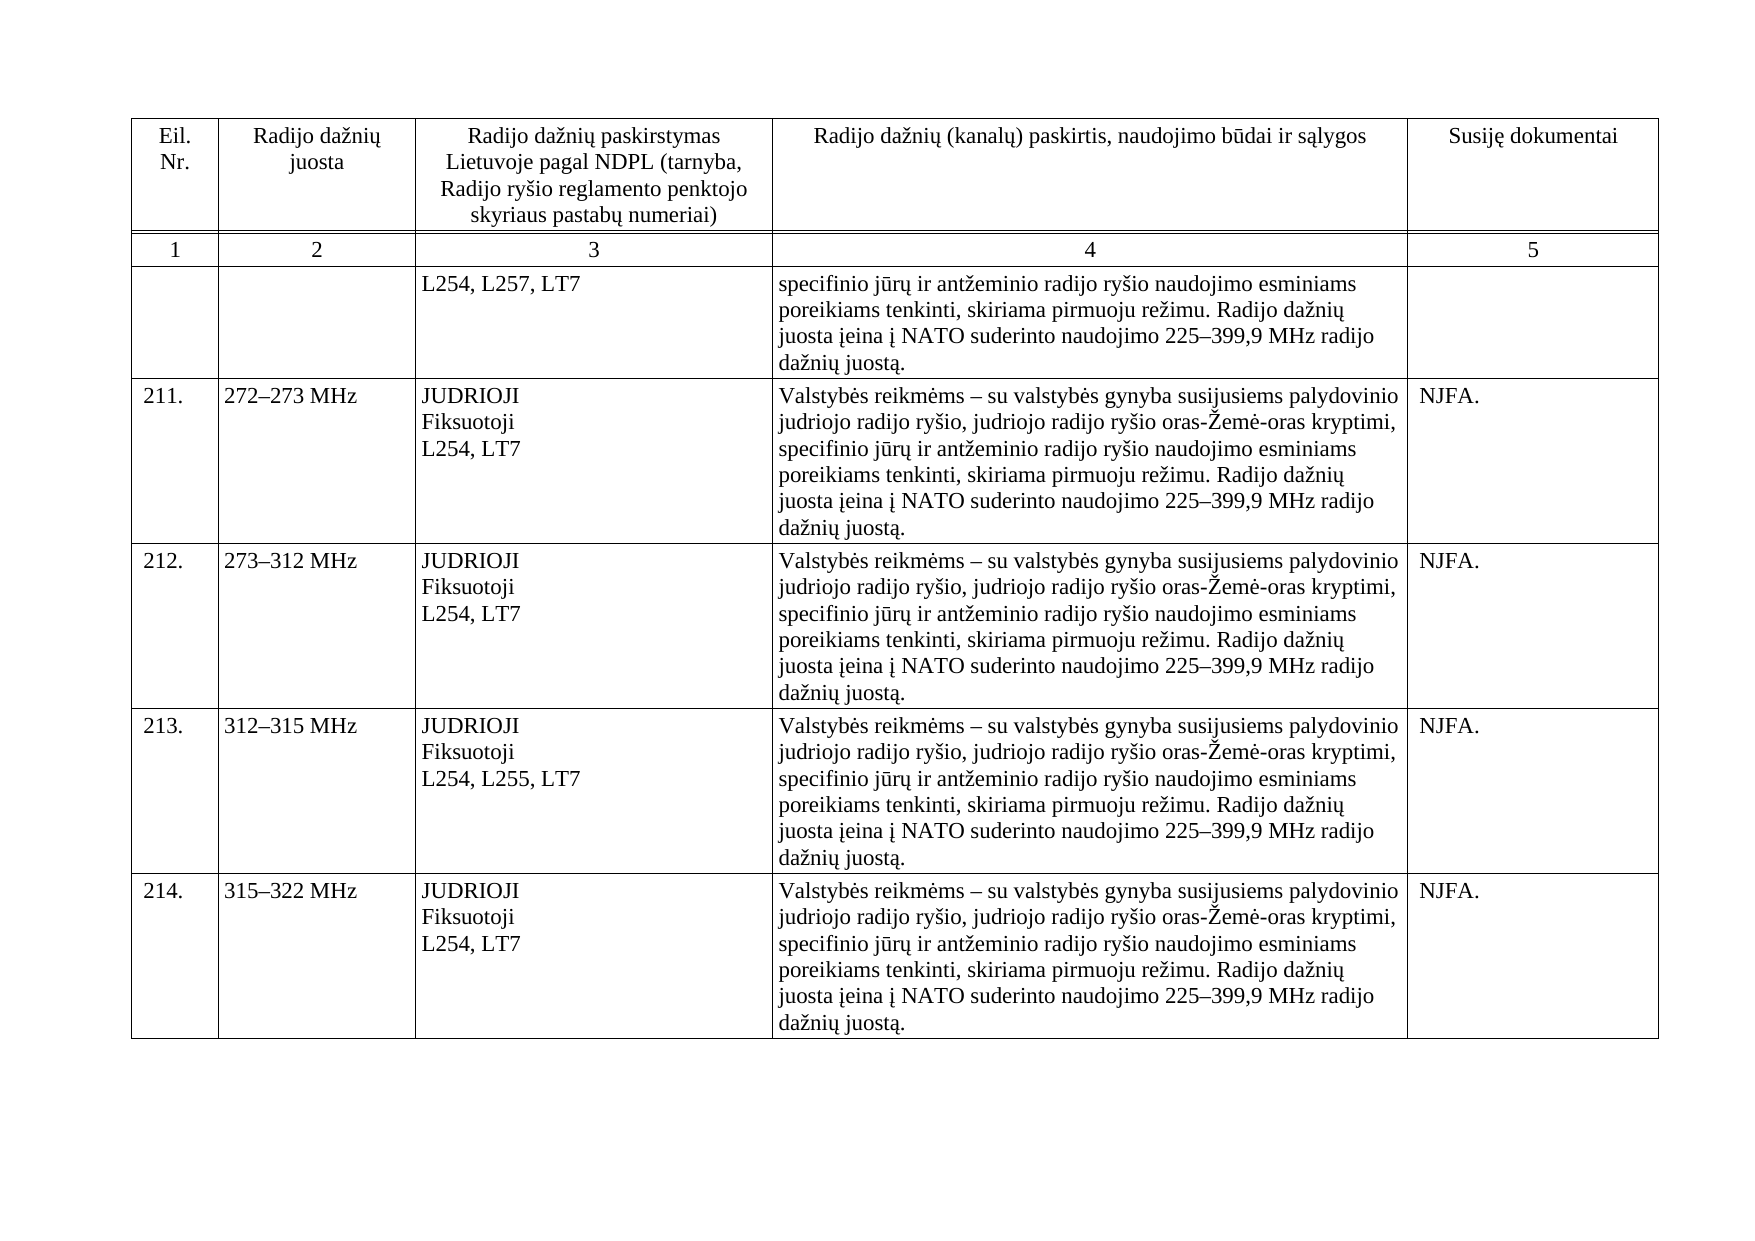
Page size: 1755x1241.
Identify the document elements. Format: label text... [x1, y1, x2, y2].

table_cell Valstybės reikmėms – su valstybės gynyba susijusiems palydovinio judriojo radijo ryšio, judriojo radijo ryšio oras-Žemė-oras kryptimi, specifinio jūrų ir antžeminio radijo ryšio naudojimo esminiams poreikiams tenkinti, skiriama pirmuoju režimu. Radijo dažnių juosta įeina į NATO suderinto naudojimo 225–399,9 MHz radijo dažnių juostą. [773, 544, 1407, 708]
table_header Eil. Nr. [132, 119, 218, 230]
table_cell NJFA. [1408, 379, 1658, 543]
table_cell JUDRIOJI Fiksuotoji L254, LT7 [416, 544, 772, 708]
table_header Susiję dokumentai [1408, 119, 1658, 230]
table_cell 315–322 MHz [219, 874, 415, 1038]
table_cell NJFA. [1408, 709, 1658, 873]
table_cell [132, 267, 218, 378]
table_cell 213. [132, 709, 218, 873]
table_cell Valstybės reikmėms – su valstybės gynyba susijusiems palydovinio judriojo radijo ryšio, judriojo radijo ryšio oras-Žemė-oras kryptimi, specifinio jūrų ir antžeminio radijo ryšio naudojimo esminiams poreikiams tenkinti, skiriama pirmuoju režimu. Radijo dažnių juosta įeina į NATO suderinto naudojimo 225–399,9 MHz radijo dažnių juostą. [773, 379, 1407, 543]
table_cell [1408, 267, 1658, 378]
table_cell 214. [132, 874, 218, 1038]
table_cell 2 [219, 234, 415, 266]
table_cell [219, 267, 415, 378]
table_header Radijo dažnių juosta [219, 119, 415, 230]
table_cell NJFA. [1408, 874, 1658, 1038]
table_cell 211. [132, 379, 218, 543]
table_cell 312–315 MHz [219, 709, 415, 873]
table_cell Valstybės reikmėms – su valstybės gynyba susijusiems palydovinio judriojo radijo ryšio, judriojo radijo ryšio oras-Žemė-oras kryptimi, specifinio jūrų ir antžeminio radijo ryšio naudojimo esminiams poreikiams tenkinti, skiriama pirmuoju režimu. Radijo dažnių juosta įeina į NATO suderinto naudojimo 225–399,9 MHz radijo dažnių juostą. [773, 874, 1407, 1038]
table_cell 272–273 MHz [219, 379, 415, 543]
table_cell 4 [773, 234, 1407, 266]
table_cell 5 [1408, 234, 1658, 266]
table_cell specifinio jūrų ir antžeminio radijo ryšio naudojimo esminiams poreikiams tenkinti, skiriama pirmuoju režimu. Radijo dažnių juosta įeina į NATO suderinto naudojimo 225–399,9 MHz radijo dažnių juostą. [773, 267, 1407, 378]
table_cell JUDRIOJI Fiksuotoji L254, L255, LT7 [416, 709, 772, 873]
table_cell 3 [416, 234, 772, 266]
table_cell NJFA. [1408, 544, 1658, 708]
table_cell L254, L257, LT7 [416, 267, 772, 378]
table_cell JUDRIOJI Fiksuotoji L254, LT7 [416, 874, 772, 1038]
table_header Radijo dažnių paskirstymas Lietuvoje pagal NDPL (tarnyba, Radijo ryšio reglamento penktojo skyriaus pastabų numeriai) [416, 119, 772, 230]
table_cell JUDRIOJI Fiksuotoji L254, LT7 [416, 379, 772, 543]
table_cell 212. [132, 544, 218, 708]
table_cell 273–312 MHz [219, 544, 415, 708]
table_cell 1 [132, 234, 218, 266]
table_header Radijo dažnių (kanalų) paskirtis, naudojimo būdai ir sąlygos [773, 119, 1407, 230]
table_cell Valstybės reikmėms – su valstybės gynyba susijusiems palydovinio judriojo radijo ryšio, judriojo radijo ryšio oras-Žemė-oras kryptimi, specifinio jūrų ir antžeminio radijo ryšio naudojimo esminiams poreikiams tenkinti, skiriama pirmuoju režimu. Radijo dažnių juosta įeina į NATO suderinto naudojimo 225–399,9 MHz radijo dažnių juostą. [773, 709, 1407, 873]
